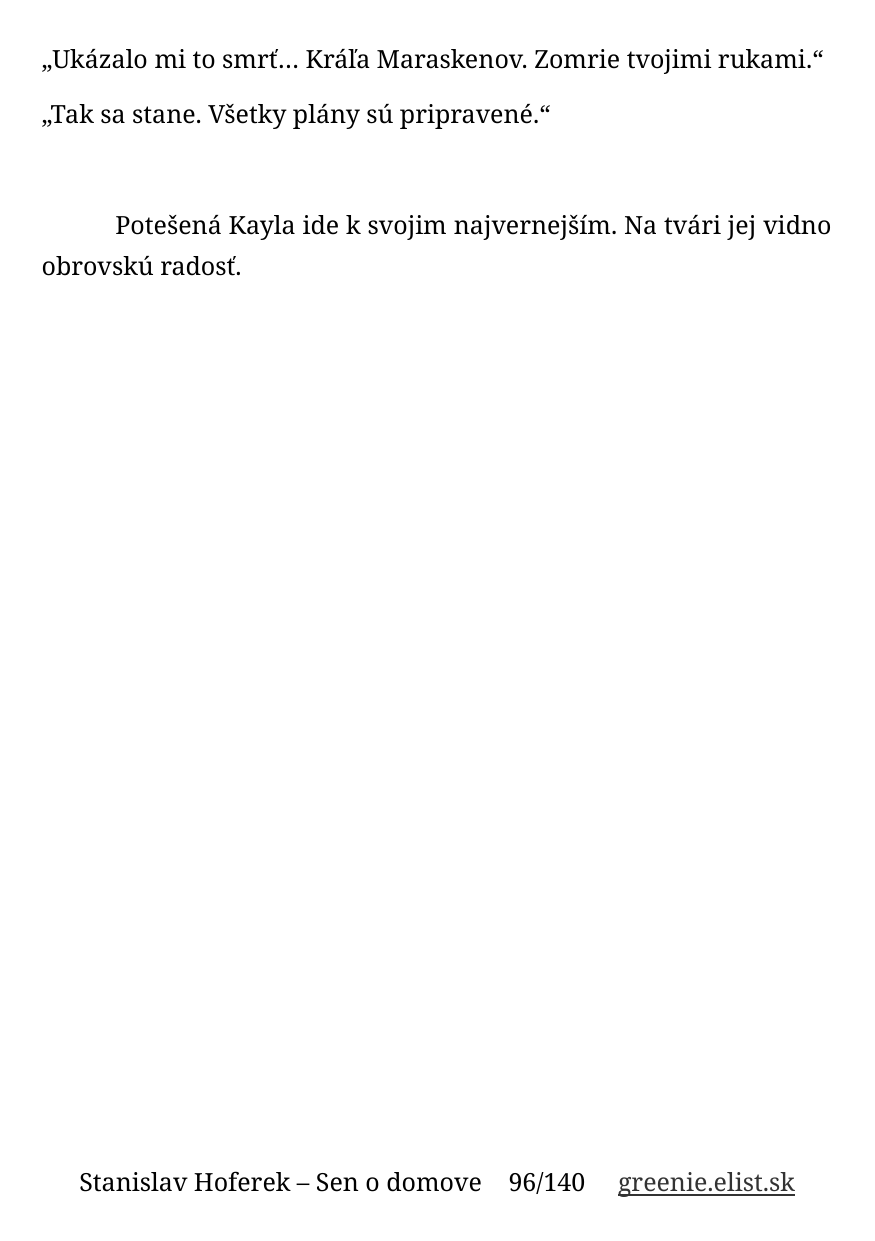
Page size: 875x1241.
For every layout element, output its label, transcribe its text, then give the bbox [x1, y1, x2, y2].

text „Ukázalo mi to smrť… Kráľa Maraskenov. Zomrie tvojimi rukami.“ [41, 41, 833, 75]
text „Tak sa stane. Všetky plány sú pripravené.“ [41, 97, 833, 131]
text Potešená Kayla ide k svojim najvernejším. Na tvári jej vidno obrovskú radosť. [41, 208, 833, 282]
